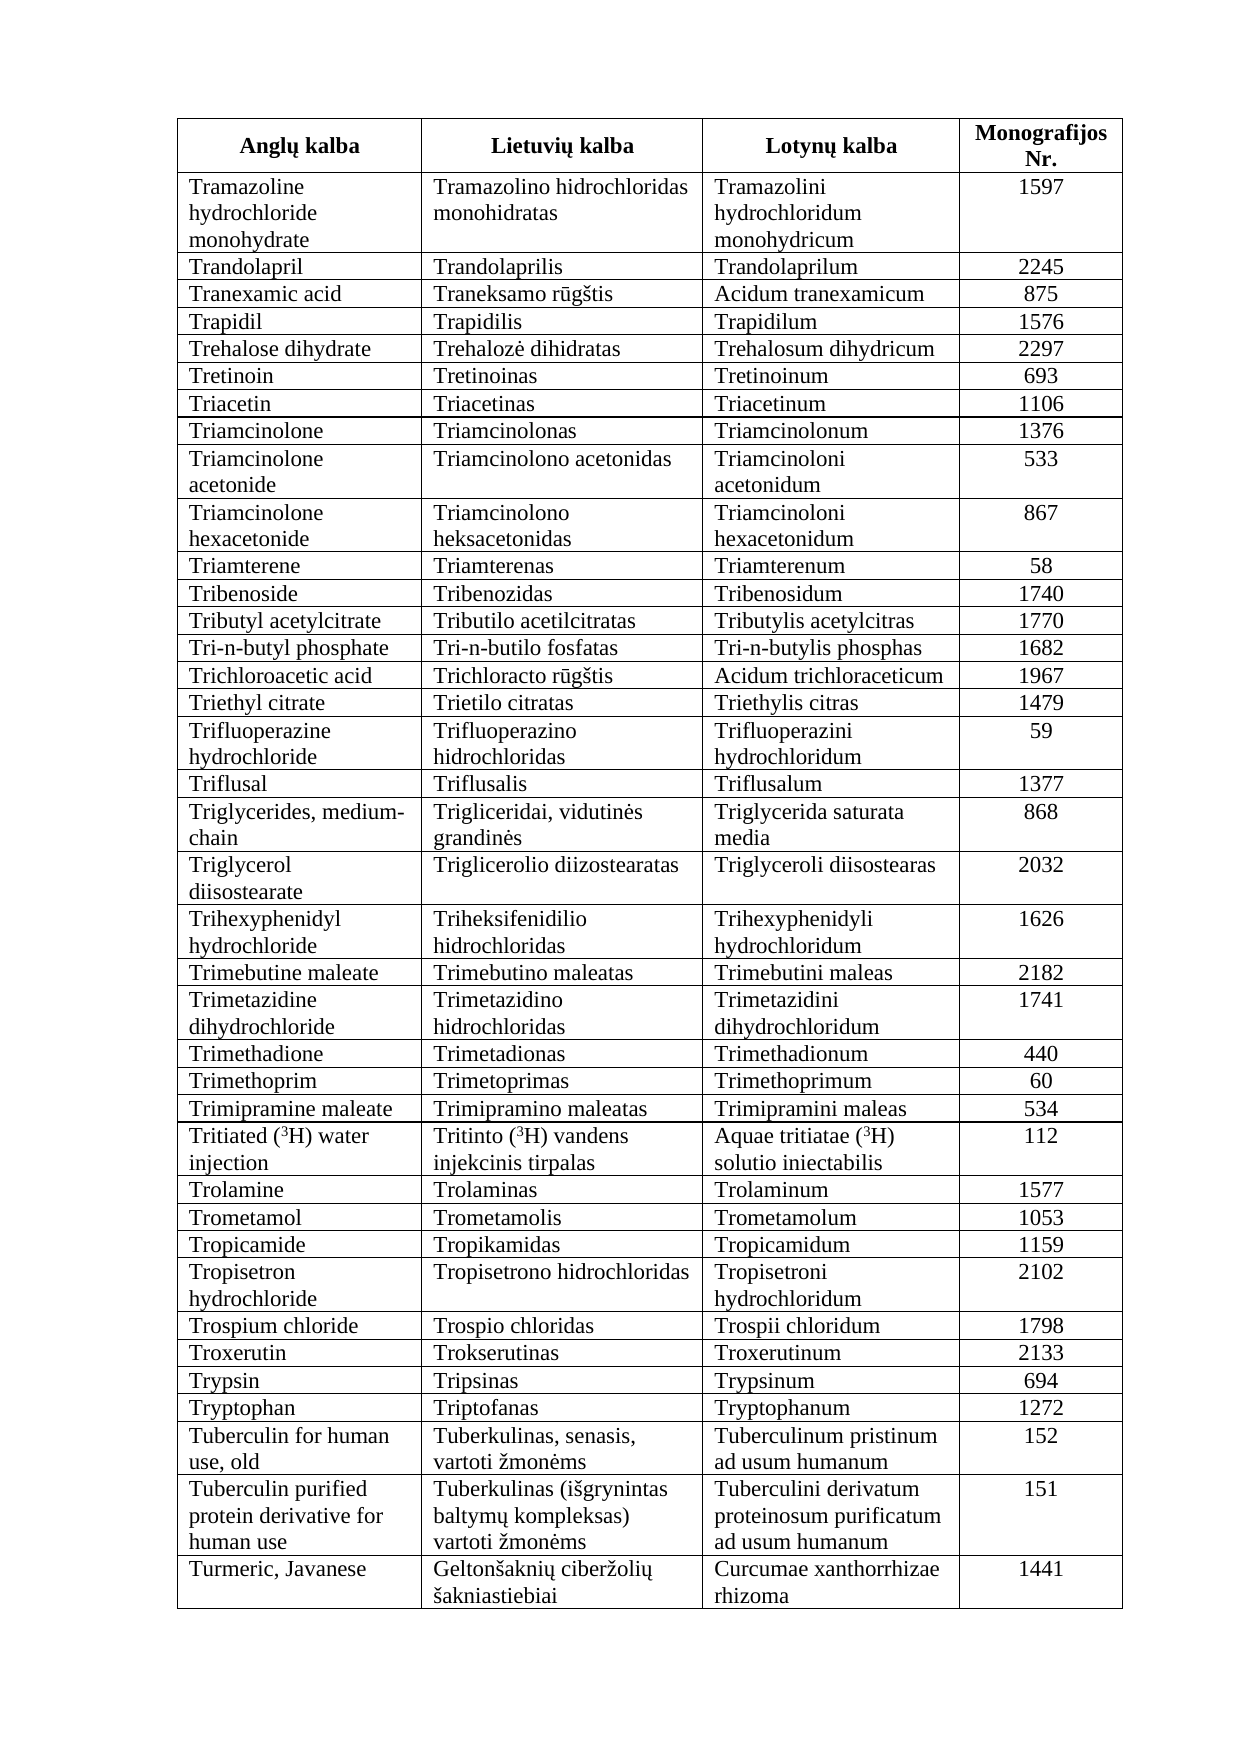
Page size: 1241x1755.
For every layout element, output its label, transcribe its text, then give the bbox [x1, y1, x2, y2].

table_cell Tropisetrono hidrochloridas [422, 1258, 702, 1311]
table_cell 533 [960, 445, 1122, 497]
table_cell 1106 [960, 390, 1122, 416]
table_cell Trolamine [178, 1176, 421, 1202]
table_cell Trypsin [178, 1367, 421, 1393]
table_cell Tributilo acetilcitratas [422, 607, 702, 633]
table_cell Trometamolis [422, 1204, 702, 1230]
table_cell Trimethadionum [703, 1040, 959, 1067]
table_cell Trimipramine maleate [178, 1095, 421, 1121]
table_cell 1272 [960, 1394, 1122, 1421]
table_cell Trifluoperazino hidrochloridas [422, 717, 702, 769]
table_cell 875 [960, 280, 1122, 307]
table_cell Trifluoperazini hydrochloridum [703, 717, 959, 769]
table_cell Tramazoline hydrochloride monohydrate [178, 173, 421, 252]
table_cell Trehalose dihydrate [178, 335, 421, 362]
table_cell Trimebutino maleatas [422, 959, 702, 985]
table_cell Triptofanas [422, 1394, 702, 1421]
table_cell Tripsinas [422, 1367, 702, 1393]
table_cell Acidum trichloraceticum [703, 662, 959, 688]
table_cell 59 [960, 717, 1122, 769]
table_cell Tropisetroni hydrochloridum [703, 1258, 959, 1311]
table_cell 534 [960, 1095, 1122, 1121]
table_cell Tuberkulinas, senasis, vartoti žmonėms [422, 1422, 702, 1474]
table_cell Turmeric, Javanese [178, 1556, 421, 1608]
table_header Lotynų kalba [703, 119, 959, 172]
table_cell Tramazolini hydrochloridum monohydricum [703, 173, 959, 252]
table_cell Trimetazidine dihydrochloride [178, 986, 421, 1039]
table_cell 1376 [960, 418, 1122, 444]
table_cell Trandolaprilis [422, 253, 702, 279]
table_cell 693 [960, 363, 1122, 389]
table_cell Tri-n-butilo fosfatas [422, 635, 702, 661]
table_cell Triamcinolone hexacetonide [178, 499, 421, 551]
table_cell Trimethadione [178, 1040, 421, 1067]
table_cell Triglicerolio diizostearatas [422, 852, 702, 904]
table_cell Trolaminas [422, 1176, 702, 1202]
table_header Monografijos Nr. [960, 119, 1122, 172]
table_cell Triacetinum [703, 390, 959, 416]
table_cell Triamcinolonas [422, 418, 702, 444]
table_cell Tritinto (3H) vandens injekcinis tirpalas [422, 1123, 702, 1175]
table_cell Trihexyphenidyli hydrochloridum [703, 905, 959, 958]
table_cell Triheksifenidilio hidrochloridas [422, 905, 702, 958]
table_cell 2102 [960, 1258, 1122, 1311]
table_cell 1159 [960, 1231, 1122, 1257]
table_cell Triamcinolonum [703, 418, 959, 444]
table_cell 1626 [960, 905, 1122, 958]
table_cell Triamcinolono acetonidas [422, 445, 702, 497]
table_cell 1576 [960, 308, 1122, 334]
table_cell 112 [960, 1123, 1122, 1175]
table_cell Trigliceridai, vidutinės grandinės [422, 798, 702, 851]
table_cell Tropisetron hydrochloride [178, 1258, 421, 1311]
table_cell 1597 [960, 173, 1122, 252]
table_cell 152 [960, 1422, 1122, 1474]
table_cell Triflusalum [703, 770, 959, 797]
table_cell Troxerutinum [703, 1340, 959, 1366]
table_cell 1441 [960, 1556, 1122, 1608]
table_cell Triamcinoloni acetonidum [703, 445, 959, 497]
table_cell Tuberculini derivatum proteinosum purificatum ad usum humanum [703, 1475, 959, 1554]
table_cell Trandolapril [178, 253, 421, 279]
table_cell Tramazolino hidrochloridas monohidratas [422, 173, 702, 252]
table_cell Trimipramino maleatas [422, 1095, 702, 1121]
table_cell Triamcinolone [178, 418, 421, 444]
table_cell Triamcinoloni hexacetonidum [703, 499, 959, 551]
table_cell Trihexyphenidyl hydrochloride [178, 905, 421, 958]
table_cell Trandolaprilum [703, 253, 959, 279]
table_cell Traneksamo rūgštis [422, 280, 702, 307]
table_cell Triflusalis [422, 770, 702, 797]
table_cell 1741 [960, 986, 1122, 1039]
table_cell 2182 [960, 959, 1122, 985]
table_cell Trapidil [178, 308, 421, 334]
table_cell Tropicamidum [703, 1231, 959, 1257]
table_cell Trometamolum [703, 1204, 959, 1230]
table_cell Triethyl citrate [178, 689, 421, 716]
table_cell Trimetazidino hidrochloridas [422, 986, 702, 1039]
table_cell Tribenosidum [703, 580, 959, 606]
table_cell Tri-n-butyl phosphate [178, 635, 421, 661]
table_cell Trypsinum [703, 1367, 959, 1393]
table_cell Tropicamide [178, 1231, 421, 1257]
table_cell Triglycerol diisostearate [178, 852, 421, 904]
table_cell Acidum tranexamicum [703, 280, 959, 307]
table_cell Trimetazidini dihydrochloridum [703, 986, 959, 1039]
table_cell Triamterene [178, 552, 421, 579]
table_cell Tribenozidas [422, 580, 702, 606]
table_cell 1479 [960, 689, 1122, 716]
table_cell Troxerutin [178, 1340, 421, 1366]
table_cell Triamterenum [703, 552, 959, 579]
table_cell Triamcinolone acetonide [178, 445, 421, 497]
table_cell Trometamol [178, 1204, 421, 1230]
table_cell Tretinoinas [422, 363, 702, 389]
table_cell Aquae tritiatae (3H) solutio iniectabilis [703, 1123, 959, 1175]
table_cell 868 [960, 798, 1122, 851]
table_cell Trifluoperazine hydrochloride [178, 717, 421, 769]
table_cell Triacetinas [422, 390, 702, 416]
table_cell 1377 [960, 770, 1122, 797]
table_cell 2245 [960, 253, 1122, 279]
table_cell Triacetin [178, 390, 421, 416]
table_cell Curcumae xanthorrhizae rhizoma [703, 1556, 959, 1608]
table_header Anglų kalba [178, 119, 421, 172]
table_cell Tretinoin [178, 363, 421, 389]
table_cell Trimethoprimum [703, 1068, 959, 1094]
table_cell Trimetadionas [422, 1040, 702, 1067]
table_cell 1740 [960, 580, 1122, 606]
table_cell Tributyl acetylcitrate [178, 607, 421, 633]
table_cell Tuberculin purified protein derivative for human use [178, 1475, 421, 1554]
table_cell 1577 [960, 1176, 1122, 1202]
table_cell 58 [960, 552, 1122, 579]
table_cell Tuberculinum pristinum ad usum humanum [703, 1422, 959, 1474]
table_cell Tribenoside [178, 580, 421, 606]
table_cell Triamcinolono heksacetonidas [422, 499, 702, 551]
table_cell Tryptophanum [703, 1394, 959, 1421]
table_cell Trietilo citratas [422, 689, 702, 716]
table_cell 1770 [960, 607, 1122, 633]
table_cell 694 [960, 1367, 1122, 1393]
table_cell Trichloracto rūgštis [422, 662, 702, 688]
table_cell Trolaminum [703, 1176, 959, 1202]
table_cell Trimethoprim [178, 1068, 421, 1094]
table_cell Tranexamic acid [178, 280, 421, 307]
table_cell 1967 [960, 662, 1122, 688]
table_cell 440 [960, 1040, 1122, 1067]
table_cell 867 [960, 499, 1122, 551]
table_cell Tretinoinum [703, 363, 959, 389]
table_cell Tropikamidas [422, 1231, 702, 1257]
table_header Lietuvių kalba [422, 119, 702, 172]
table_cell Triamterenas [422, 552, 702, 579]
table_cell Trapidilis [422, 308, 702, 334]
table_cell 2032 [960, 852, 1122, 904]
table_cell Tuberkulinas (išgrynintas baltymų kompleksas) vartoti žmonėms [422, 1475, 702, 1554]
table_cell Trospium chloride [178, 1312, 421, 1338]
table_cell 2133 [960, 1340, 1122, 1366]
table_cell Trimebutine maleate [178, 959, 421, 985]
table_cell Trimipramini maleas [703, 1095, 959, 1121]
table_cell Tri-n-butylis phosphas [703, 635, 959, 661]
table_cell Triglycerida saturata media [703, 798, 959, 851]
table_cell Trehalosum dihydricum [703, 335, 959, 362]
table_cell Triethylis citras [703, 689, 959, 716]
table_cell Trokserutinas [422, 1340, 702, 1366]
table_cell 1798 [960, 1312, 1122, 1338]
table_cell 60 [960, 1068, 1122, 1094]
table_cell Trospii chloridum [703, 1312, 959, 1338]
table_cell Triflusal [178, 770, 421, 797]
table_cell Tributylis acetylcitras [703, 607, 959, 633]
table_cell 1053 [960, 1204, 1122, 1230]
table_cell Trimetoprimas [422, 1068, 702, 1094]
table_cell Tritiated (3H) water injection [178, 1123, 421, 1175]
table_cell Triglycerides, medium-chain [178, 798, 421, 851]
table_cell Tryptophan [178, 1394, 421, 1421]
table_cell Trapidilum [703, 308, 959, 334]
table_cell Trichloroacetic acid [178, 662, 421, 688]
table_cell Trehalozė dihidratas [422, 335, 702, 362]
table_cell 1682 [960, 635, 1122, 661]
table_cell Tuberculin for human use, old [178, 1422, 421, 1474]
table_cell Triglyceroli diisostearas [703, 852, 959, 904]
table_cell Trimebutini maleas [703, 959, 959, 985]
table_cell Geltonšaknių ciberžolių šakniastiebiai [422, 1556, 702, 1608]
table_cell 2297 [960, 335, 1122, 362]
table_cell 151 [960, 1475, 1122, 1554]
table_cell Trospio chloridas [422, 1312, 702, 1338]
